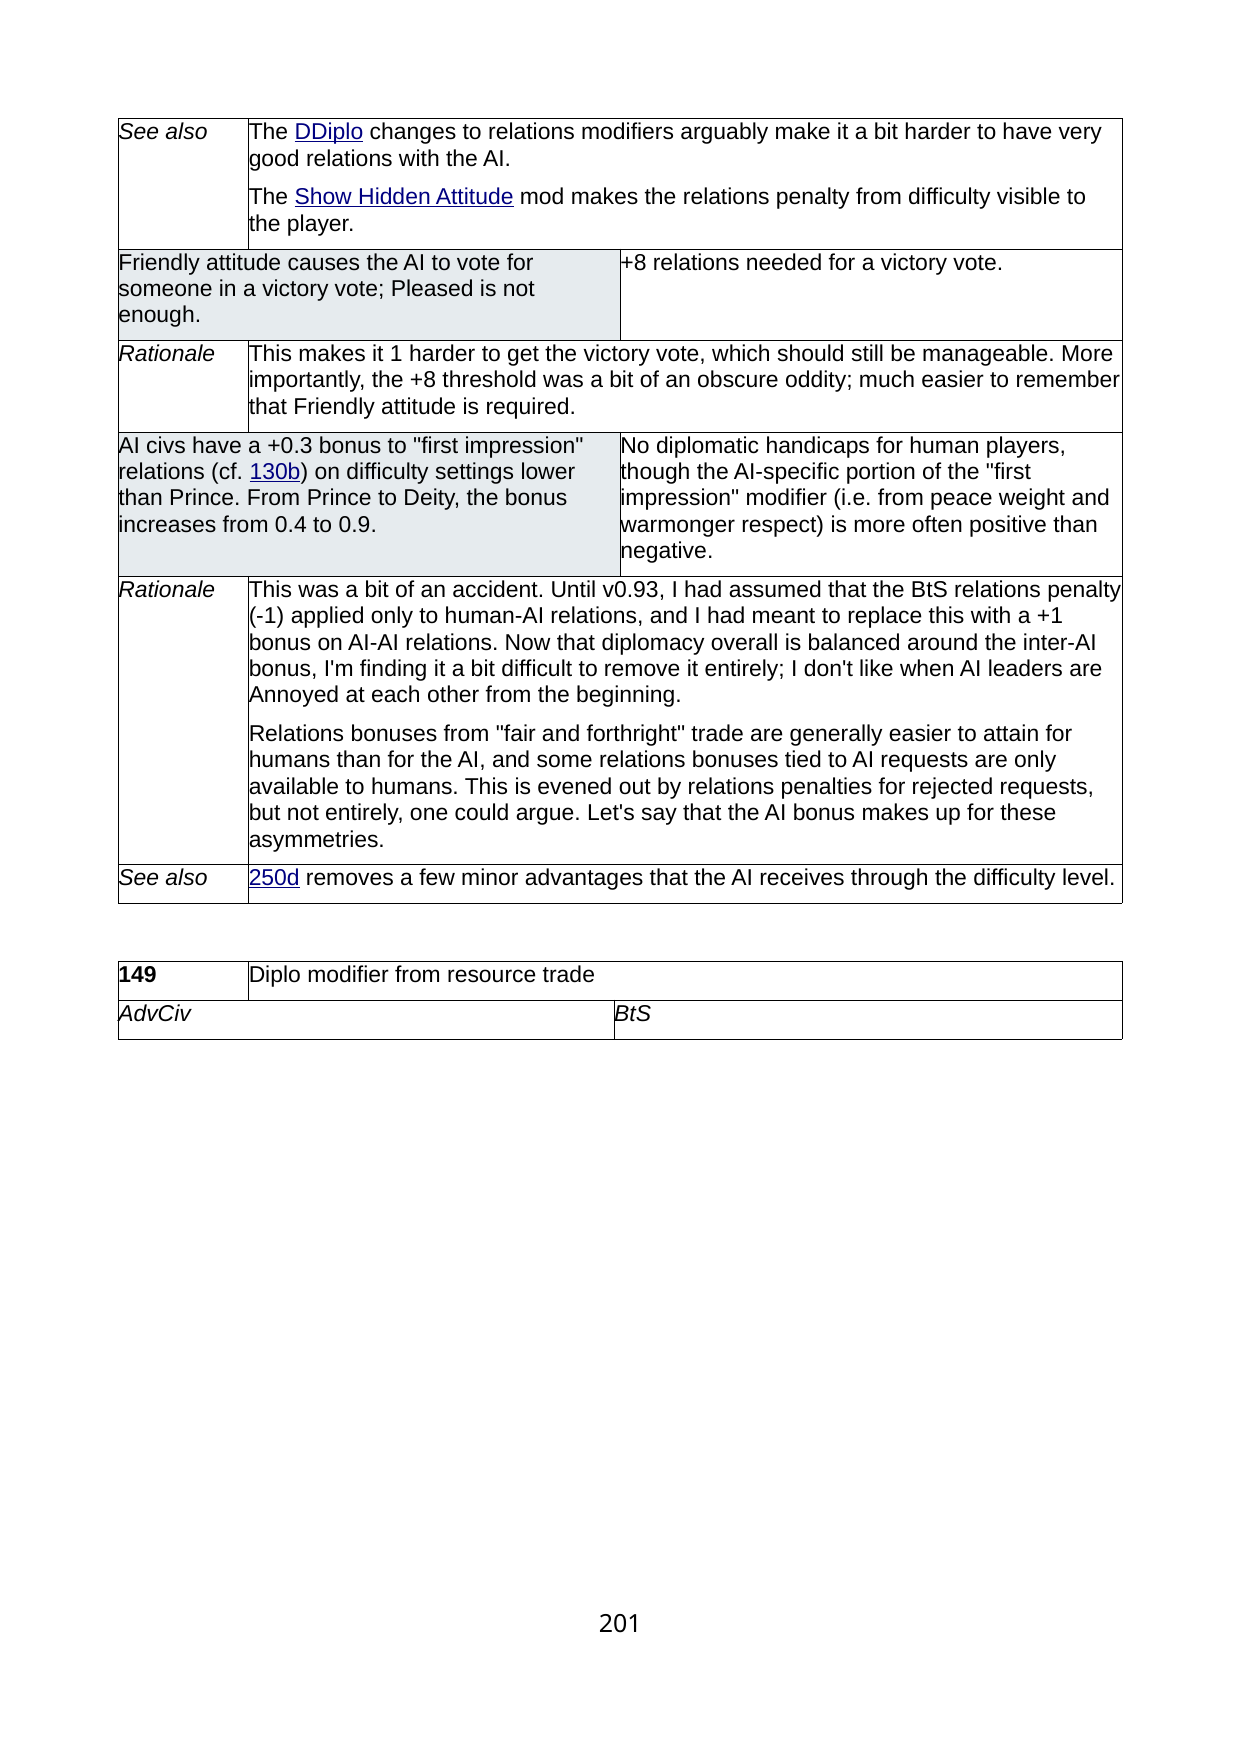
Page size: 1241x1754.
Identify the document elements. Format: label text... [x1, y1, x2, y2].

table_header Diplo modifier from resource trade [249, 962, 1122, 999]
table_cell AI civs have a +0.3 bonus to "first impression" relations (cf. 130b) on difficulty settings lower than Prince. From Prince to Deity, the bonus increases from 0.4 to 0.9. [119, 433, 620, 576]
table_cell This makes it 1 harder to get the victory vote, which should still be manageable. More importantly, the +8 threshold was a bit of an obscure oddity; much easier to remember that Friendly attitude is required. [249, 341, 1122, 432]
table_cell 250d removes a few minor advantages that the AI receives through the difficulty level. [249, 865, 1122, 903]
table_cell No diplomatic handicaps for human players, though the AI-specific portion of the "first impression" modifier (i.e. from peace weight and warmonger respect) is more often positive than negative. [621, 433, 1122, 576]
table_cell +8 relations needed for a victory vote. [621, 250, 1122, 340]
table_cell Rationale [119, 577, 248, 864]
table_header 149 [119, 962, 248, 999]
table_cell See also [119, 119, 248, 248]
table_cell This was a bit of an accident. Until v0.93, I had assumed that the BtS relations penalty (-1) applied only to human-AI relations, and I had meant to replace this with a +1 bonus on AI-AI relations. Now that diplomacy overall is balanced around the inter-AI bonus, I'm finding it a bit difficult to remove it entirely; I don't like when AI leaders are Annoyed at each other from the beginning. Relations bonuses from "fair and forthright" trade are generally easier to attain for humans than for the AI, and some relations bonuses tied to AI requests are only available to humans. This is evened out by relations penalties for rejected requests, but not entirely, one could argue. Let's say that the AI bonus makes up for these asymmetries. [249, 577, 1122, 864]
table_cell BtS [615, 1001, 1122, 1038]
table_cell Rationale [119, 341, 248, 432]
table_cell The DDiplo changes to relations modifiers arguably make it a bit harder to have very good relations with the AI. The Show Hidden Attitude mod makes the relations penalty from difficulty visible to the player. [249, 119, 1122, 248]
table_cell Friendly attitude causes the AI to vote for someone in a victory vote; Pleased is not enough. [119, 250, 620, 340]
table_cell See also [119, 865, 248, 903]
table_cell AdvCiv [119, 1001, 614, 1038]
